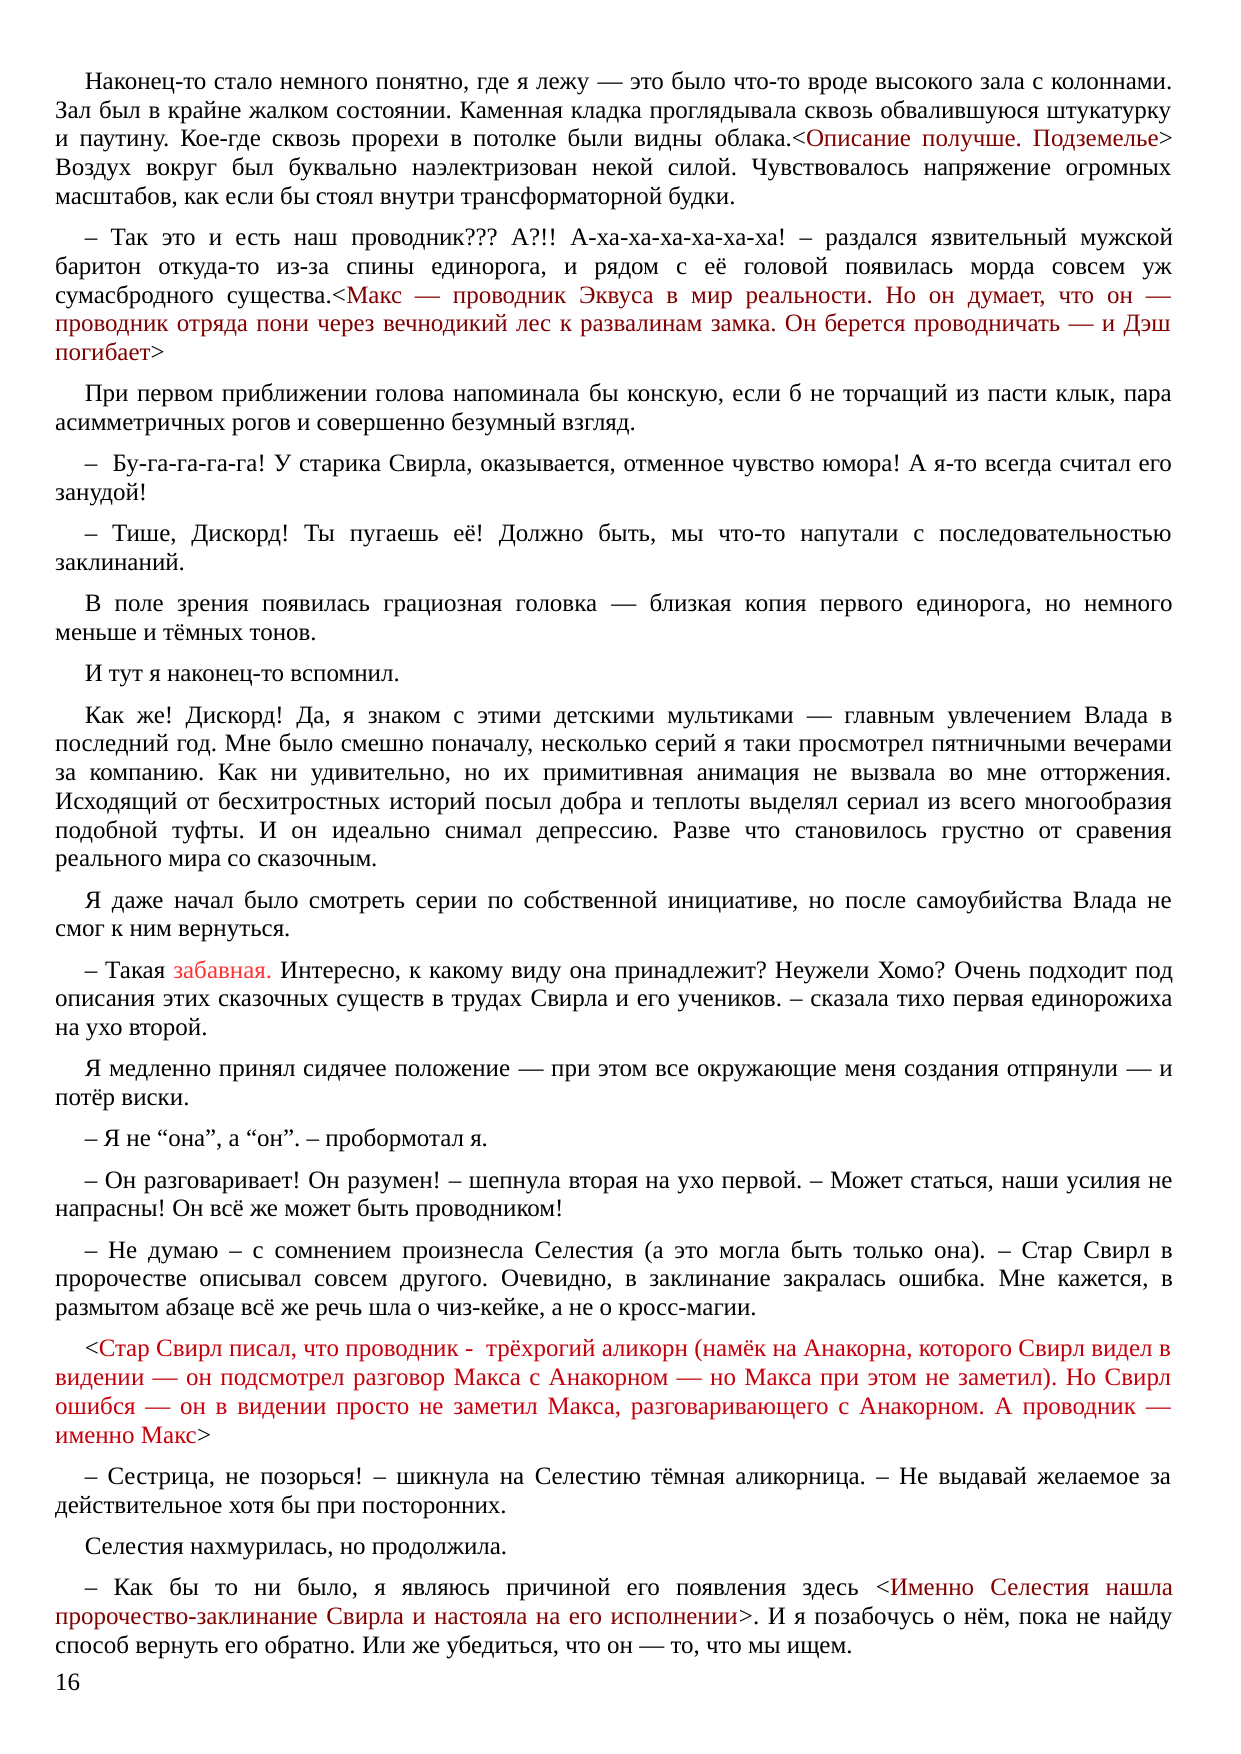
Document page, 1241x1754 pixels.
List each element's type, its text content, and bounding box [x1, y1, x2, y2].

text Как же! Дискорд! Да, я знаком с этими детскими мультиками — главным увлечением Влада в последний год. Мне было смешно поначалу, несколько серий я таки просмотрел пятничными вечерами за компанию. Как ни удивительно, но их примитивная анимация не вызвала во мне отторжения. Исходящий от бесхитростных историй посыл добра и теплоты выделял сериал из всего многообразия подобной туфты. И он идеально снимал депрессию. Разве что становилось грустно от сравения реального мира со сказочным. [55, 700, 1173, 872]
text В поле зрения появилась грациозная головка — близкая копия первого единорога, но немного меньше и тёмных тонов. [55, 588, 1173, 646]
text – Тише, Дискорд! Ты пугаешь её! Должно быть, мы что-то напутали с последовательностью заклинаний. [55, 518, 1173, 576]
text Я медленно принял сидячее положение — при этом все окружающие меня создания отпрянули — и потёр виски. [55, 1053, 1173, 1111]
text Я даже начал было смотреть серии по собственной инициативе, но после самоубийства Влада не смог к ним вернуться. [55, 885, 1173, 942]
text – Не думаю – с сомнением произнесла Селестия (а это могла быть только она). – Стар Свирл в пророчестве описывал совсем другого. Очевидно, в заклинание закралась ошибка. Мне кажется, в размытом абзаце всё же речь шла о чиз-кейке, а не о кросс-магии. [55, 1235, 1173, 1321]
text – Сестрица, не позорься! – шикнула на Селестию тёмная аликорница. – Не выдавай желаемое за действительное хотя бы при посторонних. [55, 1461, 1173, 1518]
text При первом приближении голова напоминала бы конскую, если б не торчащий из пасти клык, пара асимметричных рогов и совершенно безумный взгляд. [55, 378, 1173, 436]
text И тут я наконец-то вспомнил. [55, 658, 1173, 687]
text – Он разговаривает! Он разумен! – шепнула вторая на ухо первой. – Может статься, наши усилия не напрасны! Он всё же может быть проводником! [55, 1165, 1173, 1222]
text – Такая забавная. Интересно, к какому виду она принадлежит? Неужели Хомо? Очень подходит под описания этих сказочных существ в трудах Свирла и его учеников. – сказала тихо первая единорожиха на ухо второй. [55, 955, 1173, 1041]
text – Бу-га-га-га-га! У старика Свирла, оказывается, отменное чувство юмора! А я-то всегда считал его занудой! [55, 448, 1173, 506]
text – Так это и есть наш проводник??? А?!! А-ха-ха-ха-ха-ха-ха! – раздался язвительный мужской баритон откуда-то из-за спины единорога, и рядом с её головой появилась морда совсем уж сумасбродного существа.<Макс — проводник Эквуса в мир реальности. Но он думает, что он — проводник отряда пони через вечнодикий лес к развалинам замка. Он берется проводничать — и Дэш погибает> [55, 222, 1173, 366]
text Наконец-то стало немного понятно, где я лежу — это было что-то вроде высокого зала с колоннами. Зал был в крайне жалком состоянии. Каменная кладка проглядывала сквозь обвалившуюся штукатурку и паутину. Кое-где сквозь прорехи в потолке были видны облака.<Описание получше. Подземелье> Воздух вокруг был буквально наэлектризован некой силой. Чувствовалось напряжение огромных масштабов, как если бы стоял внутри трансформаторной будки. [55, 66, 1173, 210]
text – Как бы то ни было, я являюсь причиной его появления здесь <Именно Селестия нашла пророчество-заклинание Свирла и настояла на его исполнении>. И я позабочусь о нём, пока не найду способ вернуть его обратно. Или же убедиться, что он — то, что мы ищем. [55, 1572, 1173, 1658]
text <Стар Свирл писал, что проводник - трёхрогий аликорн (намёк на Анакорна, которого Свирл видел в видении — он подсмотрел разговор Макса с Анакорном — но Макса при этом не заметил). Но Свирл ошибся — он в видении просто не заметил Макса, разговаривающего с Анакорном. А проводник — именно Макс> [55, 1333, 1173, 1448]
text – Я не “она”, а “он”. – пробормотал я. [55, 1123, 1173, 1152]
text Селестия нахмурилась, но продолжила. [55, 1531, 1173, 1560]
